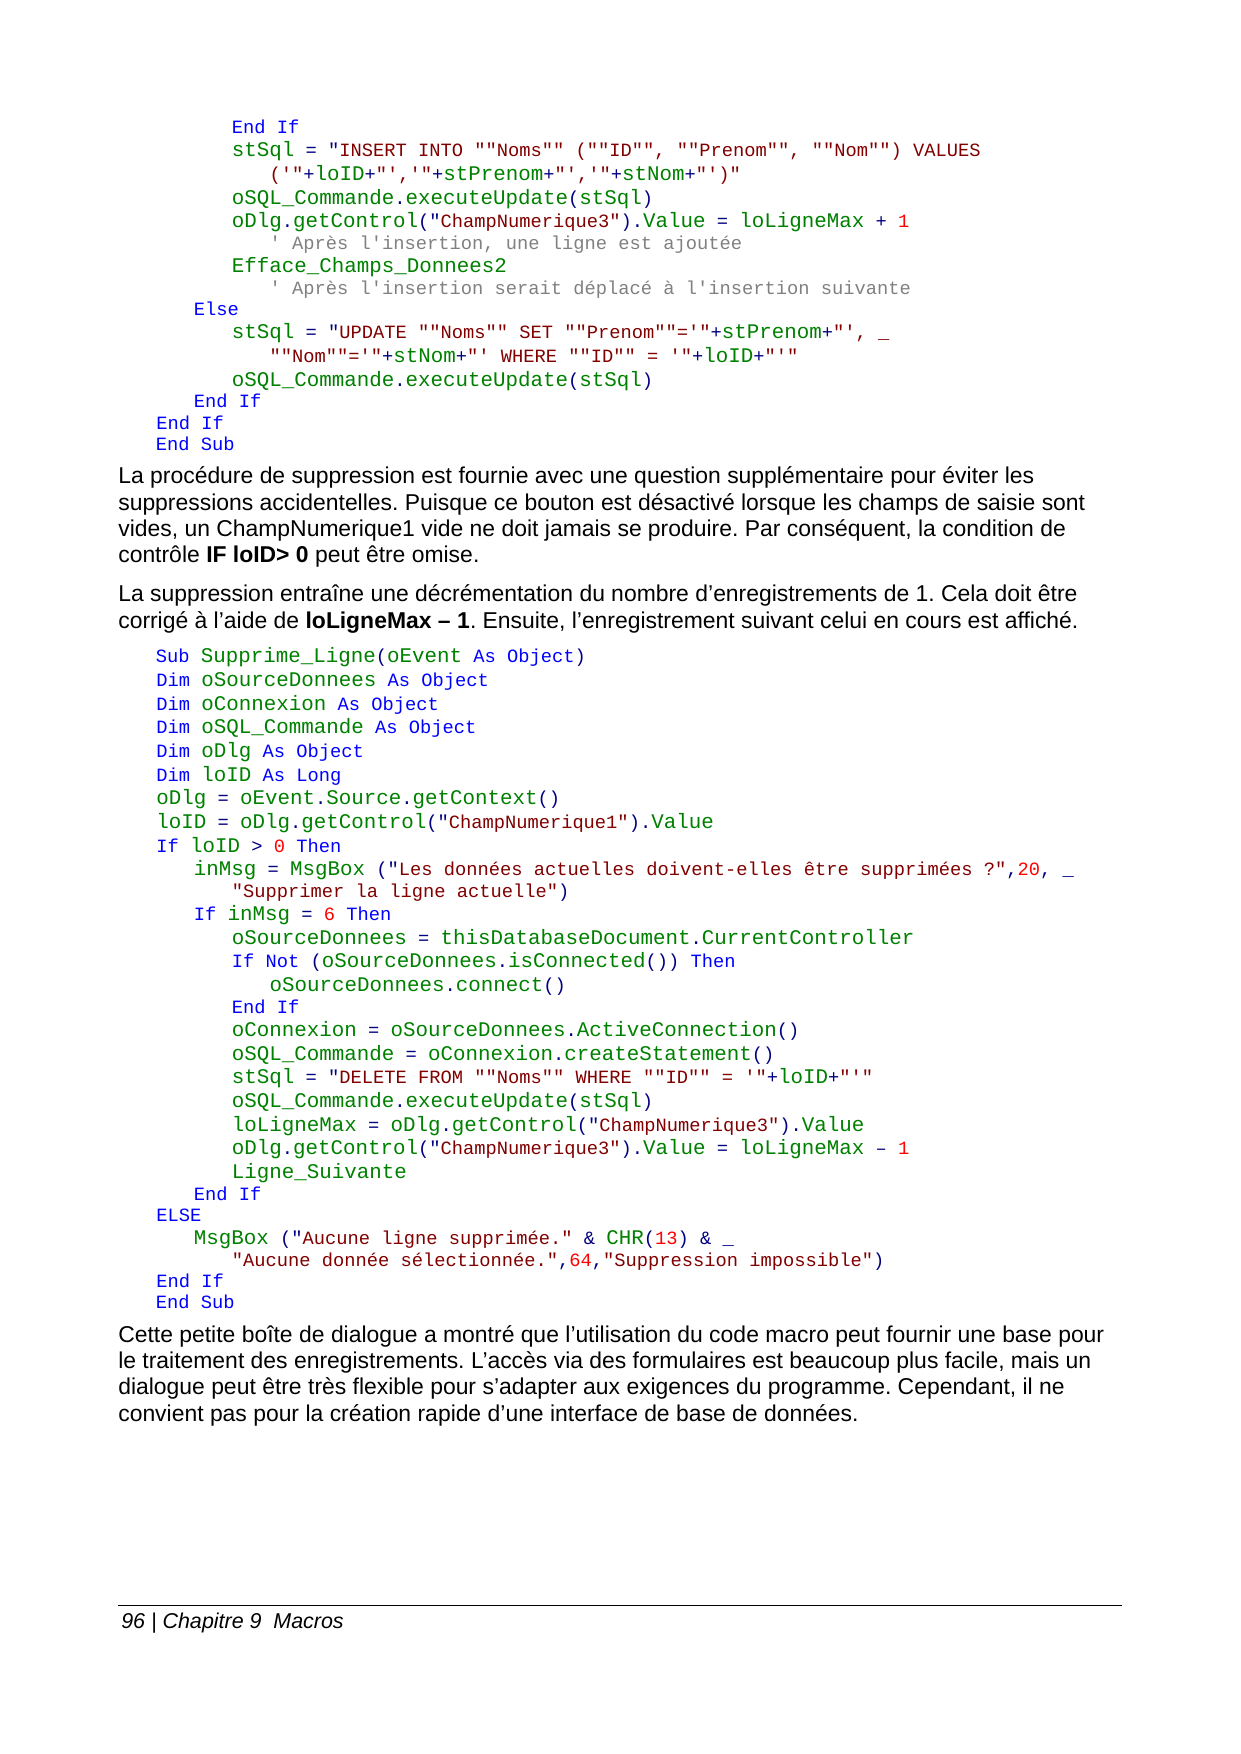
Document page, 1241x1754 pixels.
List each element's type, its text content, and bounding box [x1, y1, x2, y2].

text If loID > 0 Then [156, 834, 1122, 858]
text oSQL_Commande.executeUpdate(stSql) [156, 1090, 1122, 1113]
text oSQL_Commande = oConnexion.createStatement() [156, 1043, 1122, 1066]
text End If [156, 1272, 1122, 1293]
text La procédure de suppression est fournie avec une question supplémentaire pour éviter les suppressions accidentelles. Puisque ce bouton est désactivé lorsque les champs de saisie sont vides, un ChampNumerique1 vide ne doit jamais se produire. Par conséquent, la condition de contrôle IF loID> 0 peut être omise. [118, 462, 1122, 568]
text stSql = "DELETE FROM ""Noms"" WHERE ""ID"" = '"+loID+"'" [156, 1066, 1122, 1090]
text Cette petite boîte de dialogue a montré que l’utilisation du code macro peut fournir une base pour le traitement des enregistrements. L’accès via des formulaires est beaucoup plus facile, mais un dialogue peut être très flexible pour s’adapter aux exigences du programme. Cependant, il ne convient pas pour la création rapide d’une interface de base de données. [118, 1321, 1122, 1426]
text End If [156, 998, 1122, 1019]
text End Sub [156, 1293, 1122, 1314]
text Dim loID As Long [156, 764, 1122, 787]
text ELSE [156, 1206, 1122, 1227]
text oSQL_Commande.executeUpdate(stSql) [156, 187, 1122, 210]
text Efface_Champs_Donnees2 ' Après l'insertion serait déplacé à l'insertion suivante [156, 255, 1122, 300]
text La suppression entraîne une décrémentation du nombre d’enregistrements de 1. Cela doit être corrigé à l’aide de loLigneMax – 1. Ensuite, l’enregistrement suivant celui en cours est affiché. [118, 580, 1122, 633]
text loLigneMax = oDlg.getControl("ChampNumerique3").Value [156, 1113, 1122, 1137]
text Ligne_Suivante [156, 1161, 1122, 1184]
text Else [156, 300, 1122, 321]
text stSql = "INSERT INTO ""Noms"" (""ID"", ""Prenom"", ""Nom"") VALUES ('"+loID+"','"+stPrenom+"','"+stNom+"')" [156, 139, 1122, 187]
text Dim oDlg As Object [156, 740, 1122, 764]
text oDlg.getControl("ChampNumerique3").Value = loLigneMax + 1 ' Après l'insertion, une ligne est ajoutée [156, 210, 1122, 255]
text Dim oSQL_Commande As Object [156, 716, 1122, 740]
text Dim oConnexion As Object [156, 693, 1122, 716]
text oDlg = oEvent.Source.getContext() [156, 787, 1122, 811]
text Dim oSourceDonnees As Object [156, 669, 1122, 693]
text MsgBox ("Aucune ligne supprimée." & CHR(13) & _ "Aucune donnée sélectionnée.",64,"Suppression impossible") [156, 1227, 1122, 1272]
text End If [156, 1184, 1122, 1206]
text End Sub [156, 435, 1122, 456]
text oDlg.getControl("ChampNumerique3").Value = loLigneMax – 1 [156, 1137, 1122, 1161]
text Sub Supprime_Ligne(oEvent As Object) [156, 645, 1122, 669]
text oSourceDonnees.connect() [156, 974, 1122, 998]
text oSourceDonnees = thisDatabaseDocument.CurrentController [156, 927, 1122, 950]
text End If [156, 118, 1122, 139]
text If Not (oSourceDonnees.isConnected()) Then [156, 950, 1122, 974]
text loID = oDlg.getControl("ChampNumerique1").Value [156, 811, 1122, 834]
text End If [156, 413, 1122, 435]
text oConnexion = oSourceDonnees.ActiveConnection() [156, 1019, 1122, 1043]
text oSQL_Commande.executeUpdate(stSql) [156, 369, 1122, 392]
text inMsg = MsgBox ("Les données actuelles doivent-elles être supprimées ?",20, _ "Supprimer la ligne actuelle") [156, 858, 1122, 903]
text stSql = "UPDATE ""Noms"" SET ""Prenom""='"+stPrenom+"', _ ""Nom""='"+stNom+"' WHERE ""ID"" = '"+loID+"'" [156, 321, 1122, 369]
text If inMsg = 6 Then [156, 903, 1122, 927]
text End If [156, 392, 1122, 413]
